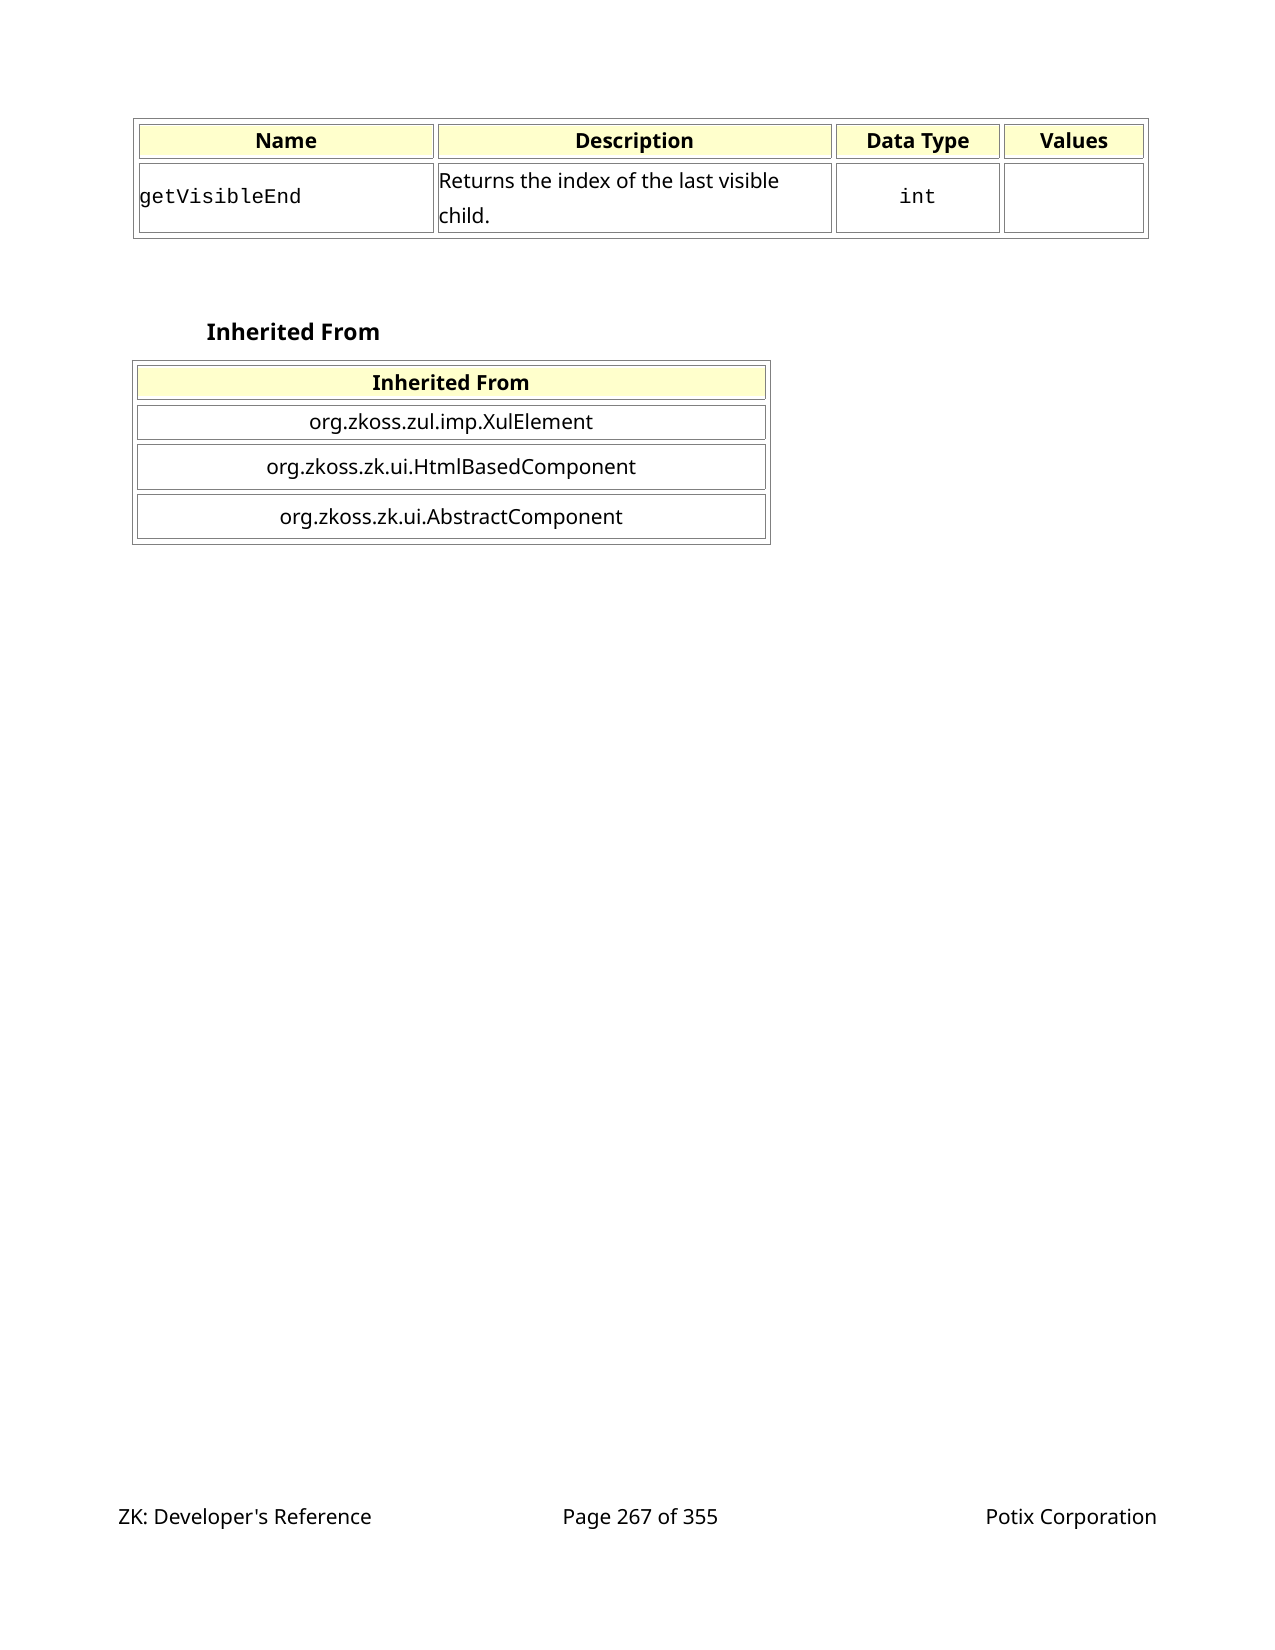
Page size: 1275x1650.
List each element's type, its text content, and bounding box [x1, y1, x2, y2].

table_header Name [136, 119, 435, 158]
table_cell int [834, 158, 1002, 232]
table_cell [1002, 158, 1146, 232]
table_cell org.zkoss.zk.ui.HtmlBasedComponent [134, 439, 768, 488]
table_cell Returns the index of the last visible child. [435, 158, 833, 232]
table_header Inherited From [134, 361, 768, 399]
table_header Values [1002, 119, 1146, 158]
table_cell org.zkoss.zul.imp.XulElement [134, 399, 768, 439]
table_cell getVisibleEnd [136, 158, 435, 232]
subtitle Inherited From [207, 316, 1157, 347]
table_header Data Type [834, 119, 1002, 158]
table_cell org.zkoss.zk.ui.AbstractComponent [134, 489, 768, 538]
table_cell [1005, 164, 1143, 232]
table_header Description [435, 119, 833, 158]
